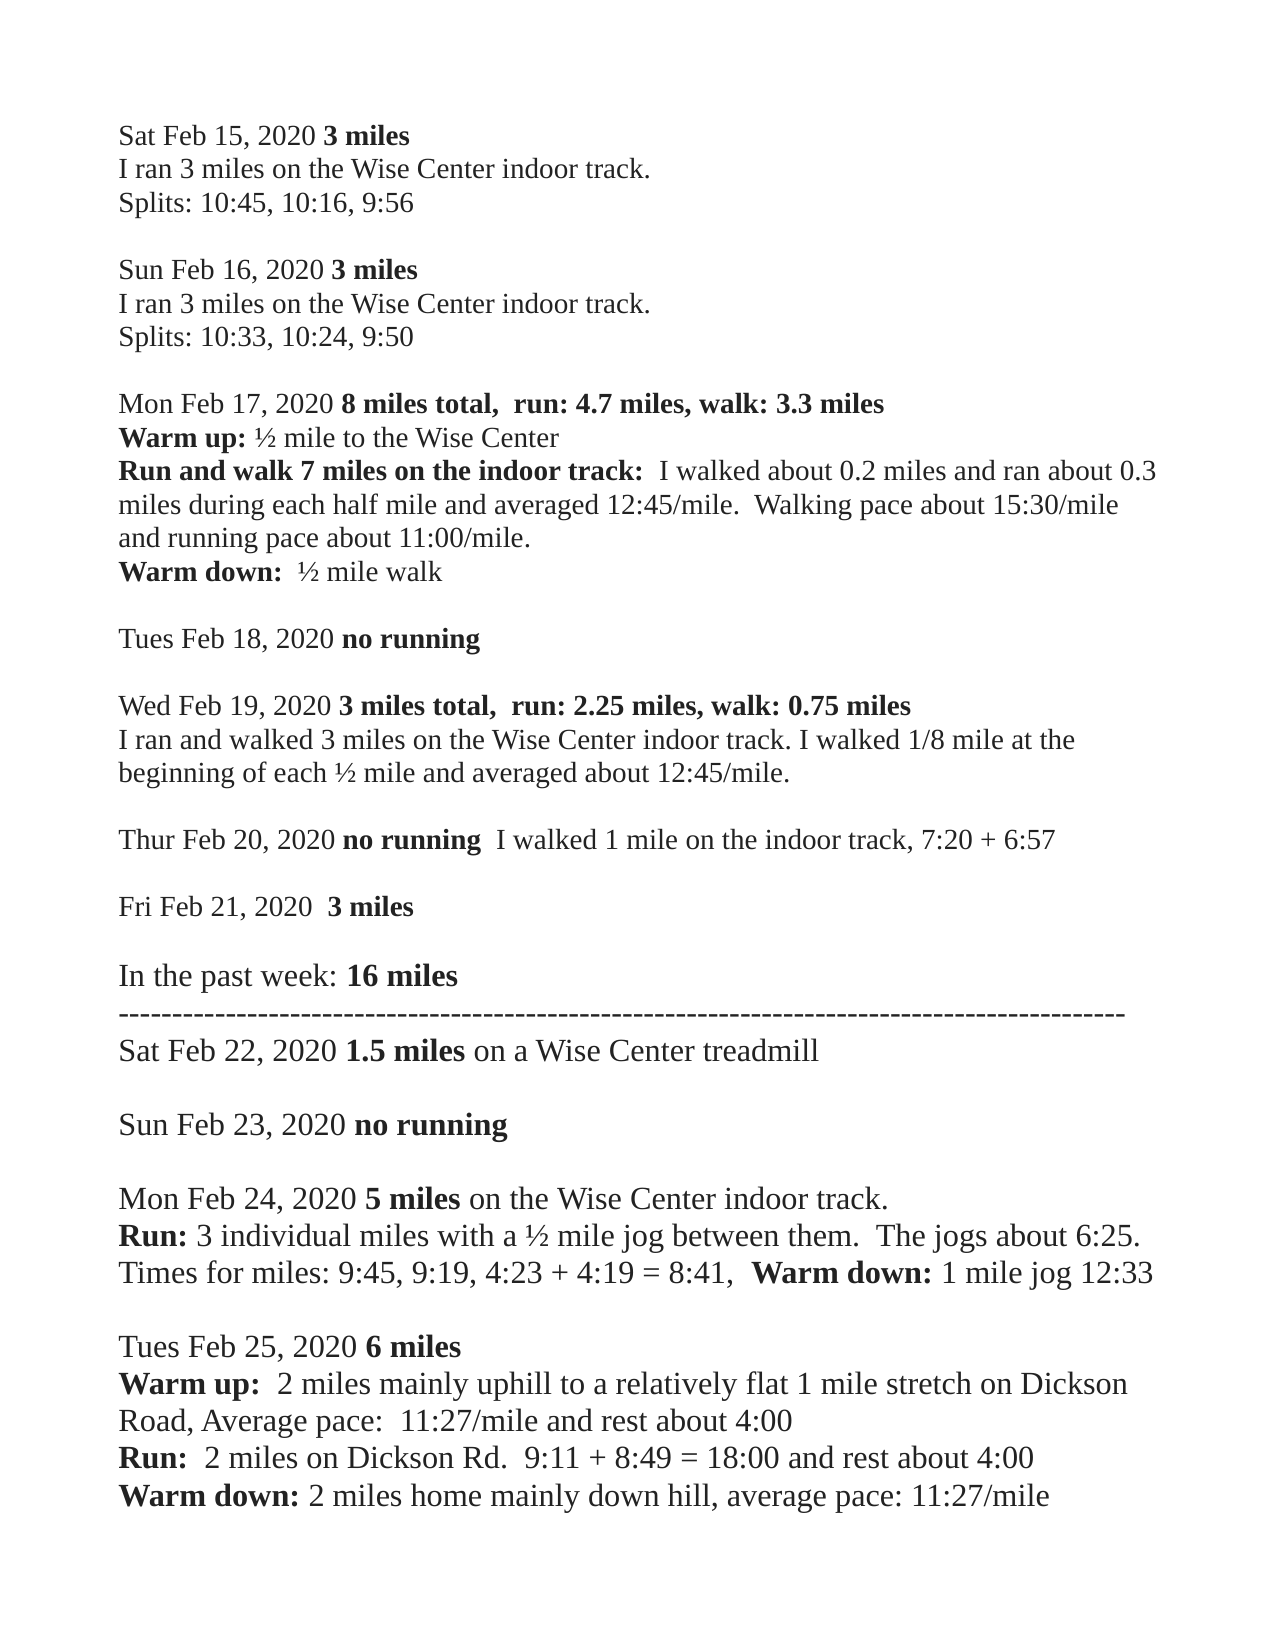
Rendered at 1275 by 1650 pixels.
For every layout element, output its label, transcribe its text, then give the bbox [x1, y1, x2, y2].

text Splits: 10:33, 10:24, 9:50 [118, 319, 1161, 353]
text Tues Feb 25, 2020 6 miles [118, 1327, 1161, 1364]
text I ran 3 miles on the Wise Center indoor track. [118, 286, 1161, 319]
text Warm up: 2 miles mainly uphill to a relatively flat 1 mile stretch on Dickson Road, Average pace: 11:27/mile and rest about 4:00 [118, 1364, 1161, 1439]
text Mon Feb 24, 2020 5 miles on the Wise Center indoor track. [118, 1179, 1161, 1216]
text In the past week: 16 miles [118, 957, 1161, 994]
text Sun Feb 16, 2020 3 miles [118, 252, 1161, 286]
text I ran and walked 3 miles on the Wise Center indoor track. I walked 1/8 mile at the beginning of each ½ mile and averaged about 12:45/mile. [118, 722, 1161, 789]
text Warm down: 2 miles home mainly down hill, average pace: 11:27/mile [118, 1476, 1161, 1513]
text Run: 2 miles on Dickson Rd. 9:11 + 8:49 = 18:00 and rest about 4:00 [118, 1439, 1161, 1476]
text ---------------------------------------------------------------------------------------------- [118, 994, 1161, 1031]
text Sat Feb 15, 2020 3 miles [118, 118, 1161, 152]
text Warm down: ½ mile walk [118, 554, 1161, 588]
text Tues Feb 18, 2020 no running [118, 621, 1161, 655]
text Splits: 10:45, 10:16, 9:56 [118, 185, 1161, 219]
text Warm up: ½ mile to the Wise Center [118, 420, 1161, 453]
text Mon Feb 17, 2020 8 miles total, run: 4.7 miles, walk: 3.3 miles [118, 386, 1161, 420]
text Run: 3 individual miles with a ½ mile jog between them. The jogs about 6:25. [118, 1216, 1161, 1253]
text Sun Feb 23, 2020 no running [118, 1105, 1161, 1142]
text Fri Feb 21, 2020 3 miles [118, 889, 1161, 923]
text Run and walk 7 miles on the indoor track: I walked about 0.2 miles and ran about 0.3 miles during each half mile and averaged 12:45/mile. Walking pace about 15:30/mile and running pace about 11:00/mile. [118, 453, 1161, 554]
text Sat Feb 22, 2020 1.5 miles on a Wise Center treadmill [118, 1031, 1161, 1068]
text I ran 3 miles on the Wise Center indoor track. [118, 152, 1161, 185]
text Wed Feb 19, 2020 3 miles total, run: 2.25 miles, walk: 0.75 miles [118, 688, 1161, 722]
text Times for miles: 9:45, 9:19, 4:23 + 4:19 = 8:41, Warm down: 1 mile jog 12:33 [118, 1253, 1161, 1290]
text Thur Feb 20, 2020 no running I walked 1 mile on the indoor track, 7:20 + 6:57 [118, 822, 1161, 856]
